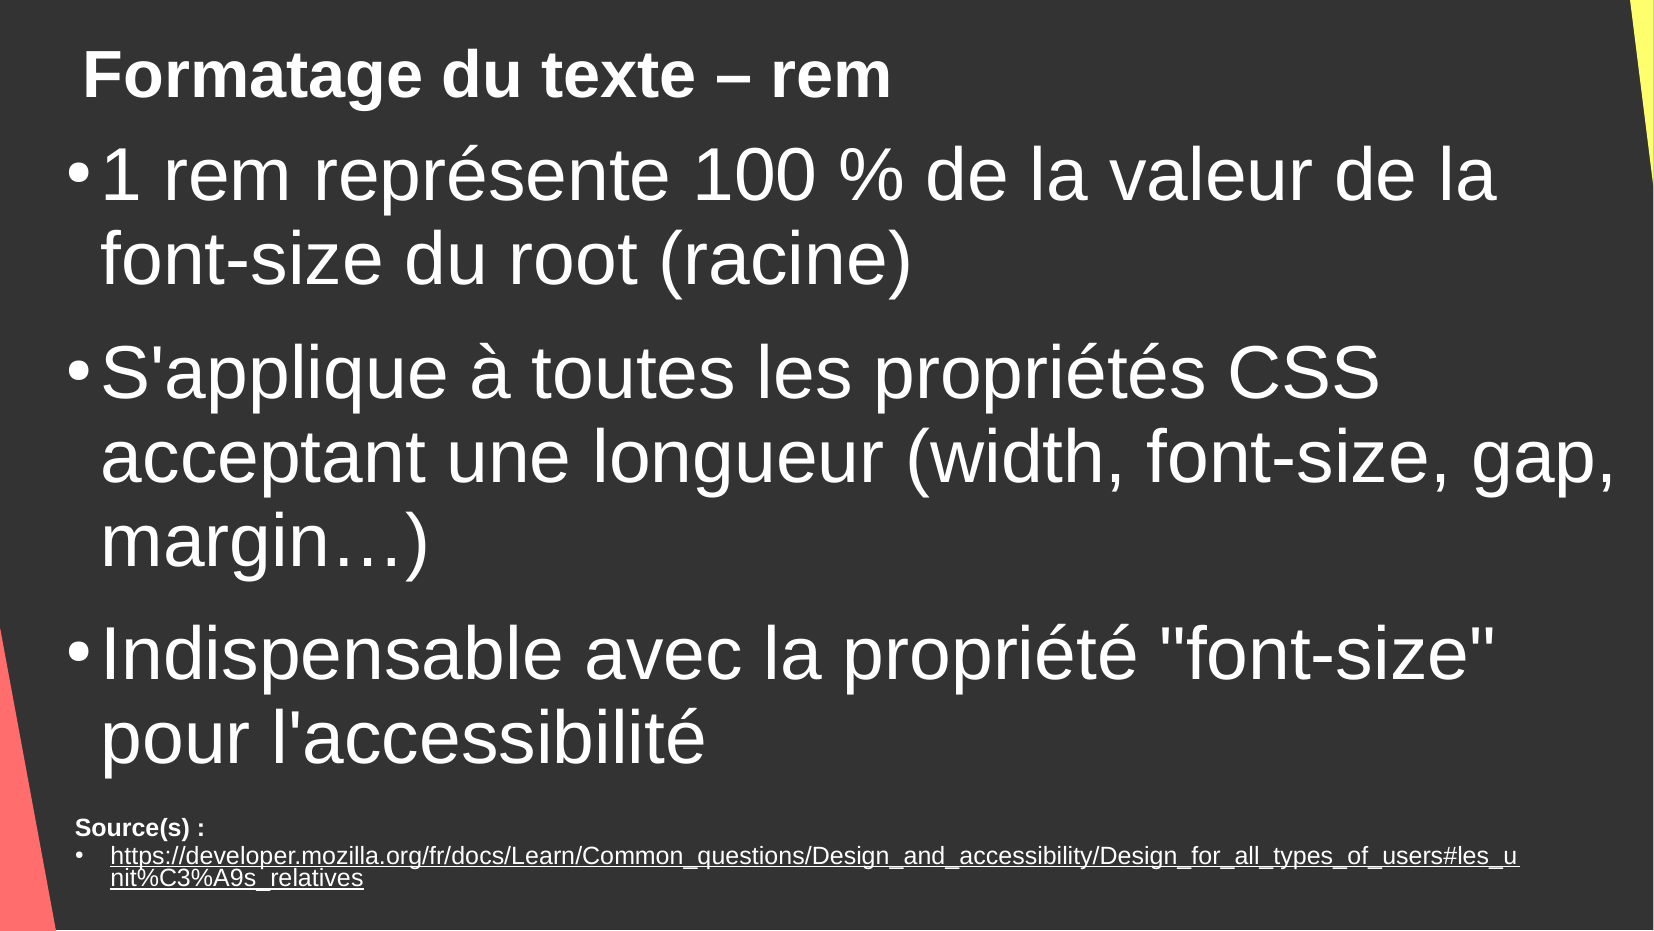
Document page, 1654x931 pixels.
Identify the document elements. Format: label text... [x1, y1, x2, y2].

text_box [1630, 0, 1654, 192]
text_box Source(s) : https://developer.mozilla.org/fr/docs/Learn/Common_questions/Design_and_accessibility/Design_for_all_types_of_users#les_unit%C3%A9s_relatives [60, 806, 1546, 910]
text_box [0, 627, 57, 931]
subtitle 1 rem représente 100 % de la valeur de la font-size du root (racine) S'applique à toutes les propriétés CSS acceptant une longueur (width, font-size, gap, margin…) Indispensable avec la propriété "font-size" pour l'accessibilité [65, 132, 1642, 780]
title Formatage du texte – rem [82, 37, 1571, 132]
